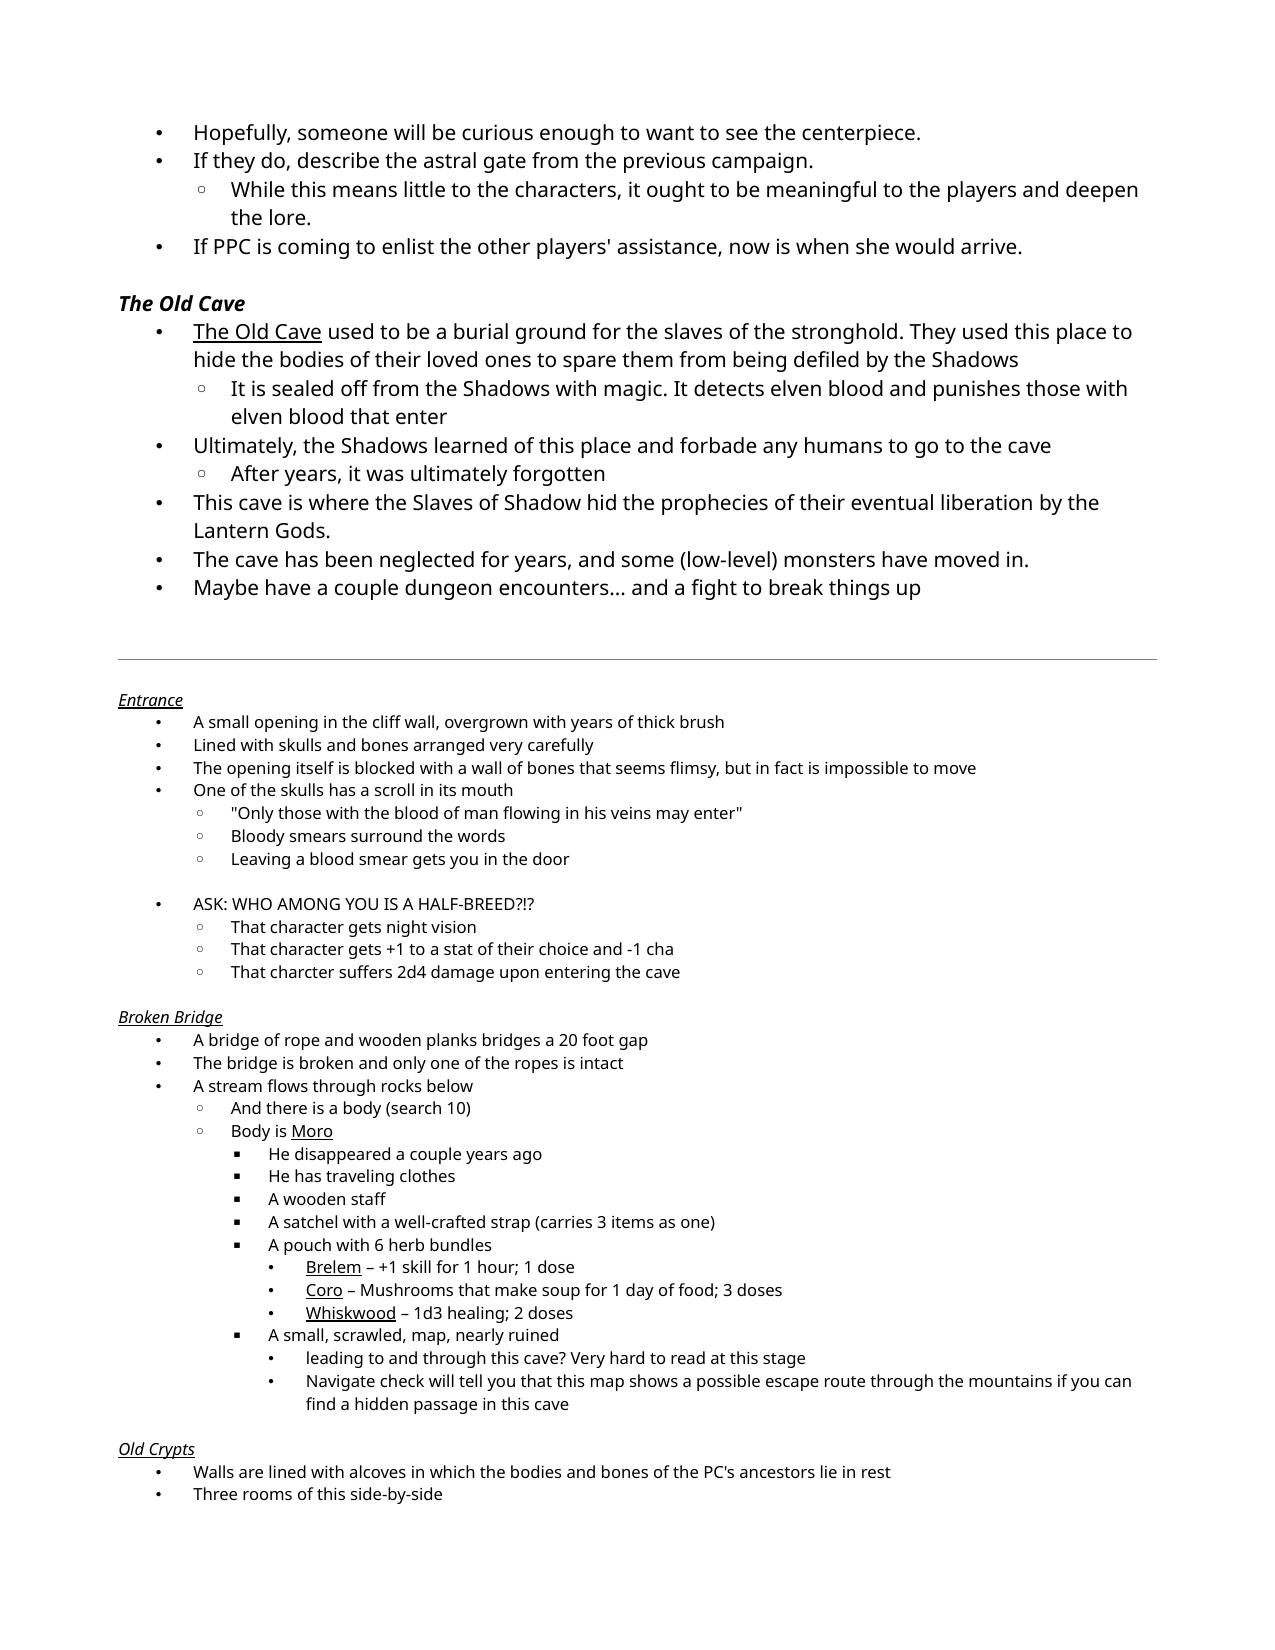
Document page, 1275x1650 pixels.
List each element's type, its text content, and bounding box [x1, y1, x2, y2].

list That charcter suffers 2d4 damage upon entering the cave [193, 961, 1157, 983]
list Whiskwood – 1d3 healing; 2 doses [268, 1301, 1157, 1324]
list "Only those with the blood of man flowing in his veins may enter" [193, 802, 1157, 824]
list He has traveling clothes [231, 1165, 1157, 1188]
list A satchel with a well-crafted strap (carries 3 items as one) [231, 1211, 1157, 1233]
list The Old Cave used to be a burial ground for the slaves of the stronghold. They used this place to hide the bodies of their loved ones to spare them from being defiled by the Shadows [156, 317, 1157, 374]
text Old Crypts [118, 1438, 1157, 1460]
list Lined with skulls and bones arranged very carefully [156, 734, 1157, 756]
list He disappeared a couple years ago [231, 1142, 1157, 1165]
list A bridge of rope and wooden planks bridges a 20 foot gap [156, 1029, 1157, 1052]
list Hopefully, someone will be curious enough to want to see the centerpiece. [156, 118, 1157, 147]
text The Old Cave [118, 289, 1157, 317]
text Broken Bridge [118, 1006, 1157, 1029]
list The cave has been neglected for years, and some (low-level) monsters have moved in. [156, 545, 1157, 573]
list If PPC is coming to enlist the other players' assistance, now is when she would arrive. [156, 232, 1157, 260]
list Brelem – +1 skill for 1 hour; 1 dose [268, 1256, 1157, 1279]
list A stream flows through rocks below [156, 1074, 1157, 1097]
list If they do, describe the astral gate from the previous campaign. [156, 147, 1157, 175]
list Walls are lined with alcoves in which the bodies and bones of the PC's ancestors lie in rest [156, 1460, 1157, 1483]
list ASK: WHO AMONG YOU IS A HALF-BREED?!? [156, 893, 1157, 915]
list The bridge is broken and only one of the ropes is intact [156, 1052, 1157, 1074]
text Entrance [118, 688, 1157, 711]
list Leaving a blood smear gets you in the door [193, 847, 1157, 870]
list Maybe have a couple dungeon encounters... and a fight to break things up [156, 573, 1157, 602]
list A small, scrawled, map, nearly ruined [231, 1324, 1157, 1347]
list And there is a body (search 10) [193, 1097, 1157, 1120]
list That character gets night vision [193, 915, 1157, 938]
list Body is Moro [193, 1120, 1157, 1142]
list leading to and through this cave? Very hard to read at this stage [268, 1347, 1157, 1369]
list Three rooms of this side-by-side [156, 1483, 1157, 1506]
list A wooden staff [231, 1188, 1157, 1211]
list After years, it was ultimately forgotten [193, 459, 1157, 488]
list Navigate check will tell you that this map shows a possible escape route through the mountains if you can find a hidden passage in this cave [268, 1369, 1157, 1415]
list This cave is where the Slaves of Shadow hid the prophecies of their eventual liberation by the Lantern Gods. [156, 488, 1157, 545]
list One of the skulls has a scroll in its mouth [156, 779, 1157, 802]
list A pouch with 6 herb bundles [231, 1233, 1157, 1256]
list While this means little to the characters, it ought to be meaningful to the players and deepen the lore. [193, 175, 1157, 232]
list Ultimately, the Shadows learned of this place and forbade any humans to go to the cave [156, 431, 1157, 459]
list That character gets +1 to a stat of their choice and -1 cha [193, 938, 1157, 961]
list It is sealed off from the Shadows with magic. It detects elven blood and punishes those with elven blood that enter [193, 374, 1157, 431]
list The opening itself is blocked with a wall of bones that seems flimsy, but in fact is impossible to move [156, 756, 1157, 779]
list A small opening in the cliff wall, overgrown with years of thick brush [156, 711, 1157, 734]
list Coro – Mushrooms that make soup for 1 day of food; 3 doses [268, 1279, 1157, 1301]
list Bloody smears surround the words [193, 824, 1157, 847]
